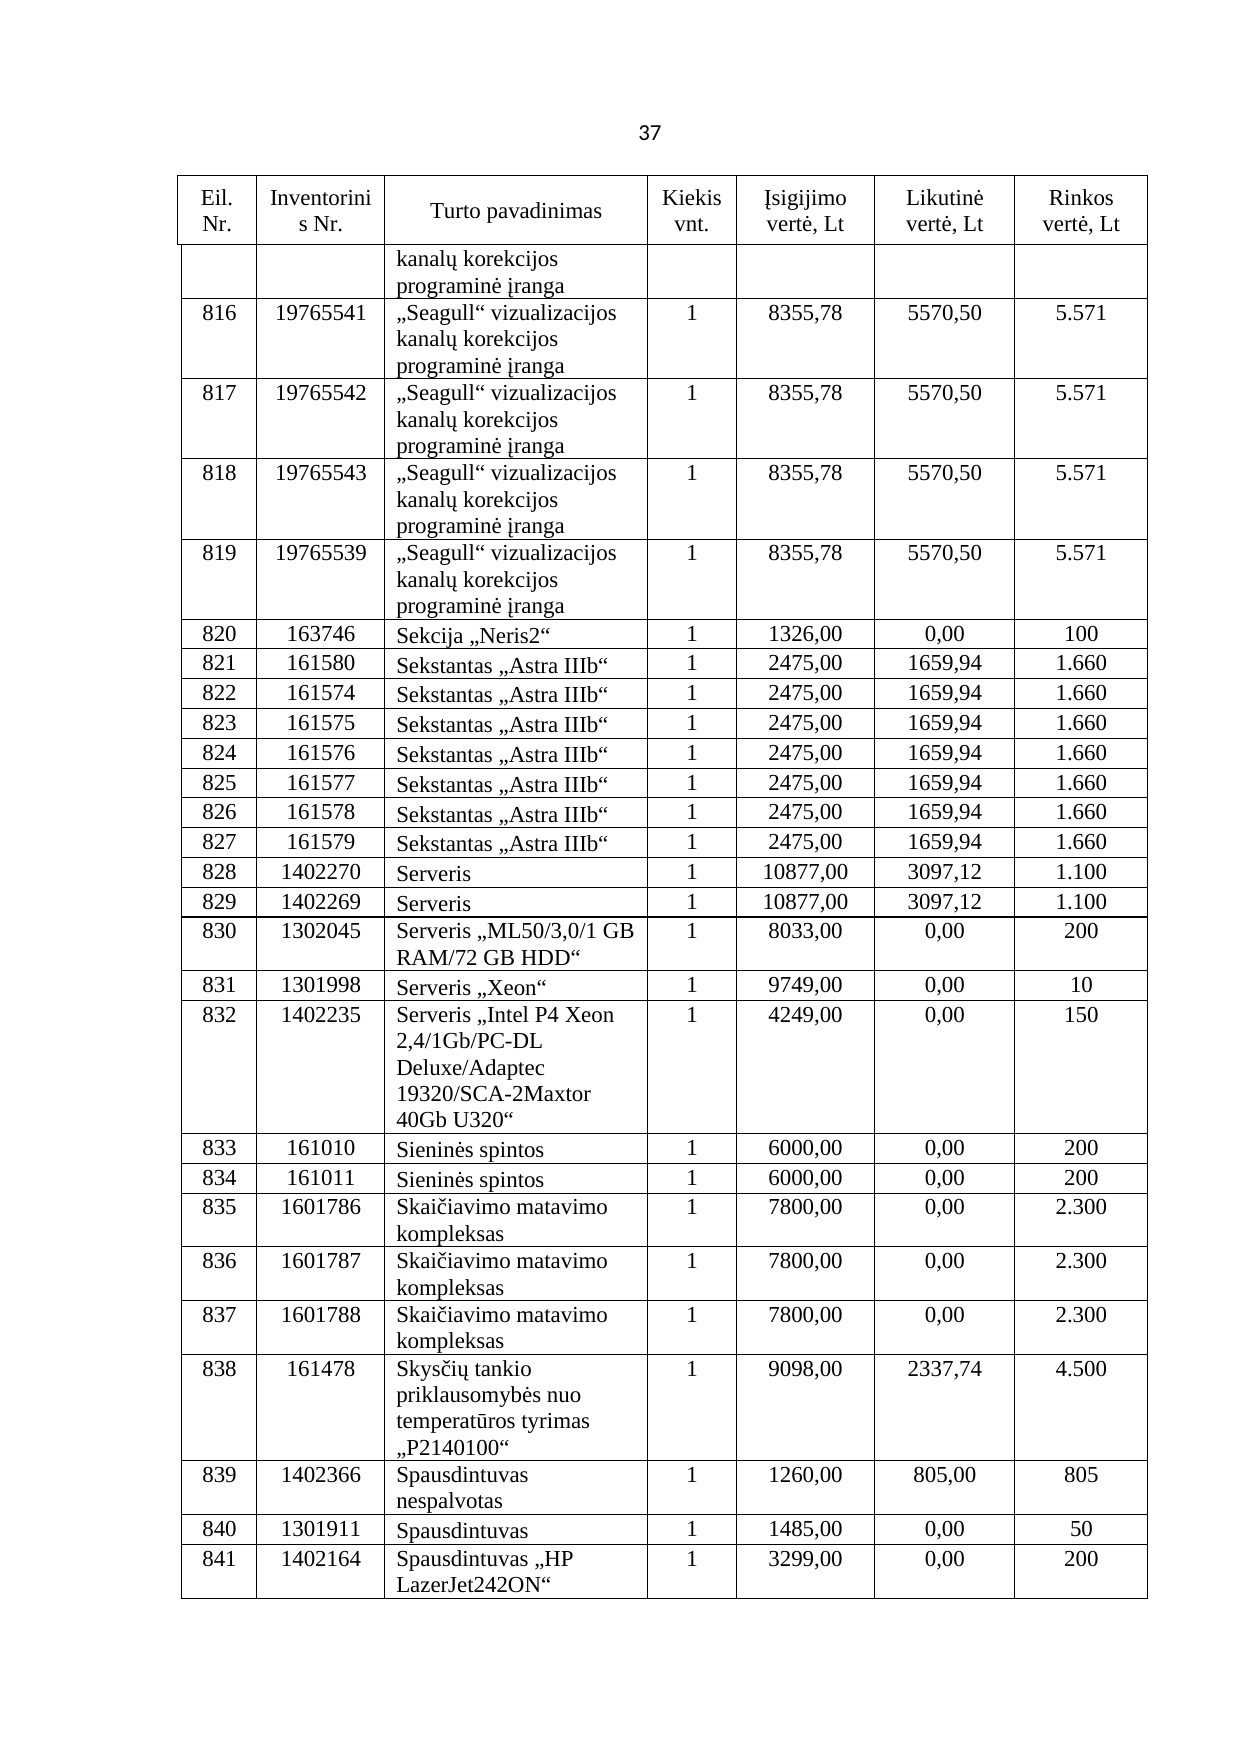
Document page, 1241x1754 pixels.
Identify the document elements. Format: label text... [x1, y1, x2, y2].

table_cell 1.660 [1015, 739, 1147, 767]
table_cell 1260,00 [737, 1461, 874, 1514]
table_cell 1659,94 [875, 769, 1014, 797]
table_cell [177, 1193, 181, 1246]
table_cell 2475,00 [737, 679, 874, 708]
table_cell 1659,94 [875, 649, 1014, 678]
table_cell 9098,00 [737, 1355, 874, 1460]
table_cell 1 [648, 739, 736, 767]
table_cell 1 [648, 888, 736, 916]
table_cell 8355,78 [737, 459, 874, 538]
table_cell 19765539 [257, 540, 384, 618]
table_cell 1601787 [257, 1247, 384, 1300]
table_cell 838 [182, 1355, 256, 1460]
table_cell Sekstantas „Astra IIIb“ [385, 709, 647, 738]
table_cell „Seagull“ vizualizacijos kanalų korekcijos programinė įranga [385, 299, 647, 378]
table_cell 2.300 [1015, 1301, 1147, 1354]
table_cell 1 [648, 1134, 736, 1163]
table_cell 1659,94 [875, 798, 1014, 827]
table_cell 8355,78 [737, 379, 874, 458]
table_cell 2475,00 [737, 739, 874, 767]
table_cell 1.100 [1015, 858, 1147, 887]
table_cell „Seagull“ vizualizacijos kanalų korekcijos programinė įranga [385, 540, 647, 618]
table_cell [182, 245, 256, 298]
table_cell 19765542 [257, 379, 384, 458]
table_cell Sekcija „Neris2“ [385, 620, 647, 648]
table_cell 1 [648, 1461, 736, 1514]
table_cell 1 [648, 971, 736, 1000]
table_cell Serveris „Intel P4 Xeon 2,4/1Gb/PC-DL Deluxe/Adaptec 19320/SCA-2Maxtor 40Gb U320“ [385, 1001, 647, 1133]
table_cell 833 [182, 1134, 256, 1163]
table_cell 816 [182, 299, 256, 378]
table_cell [177, 378, 181, 458]
table_cell 1659,94 [875, 679, 1014, 708]
table_cell 1 [648, 709, 736, 738]
table_cell 837 [182, 1301, 256, 1354]
table_cell [1015, 245, 1147, 298]
table_cell 831 [182, 971, 256, 1000]
table_cell 2475,00 [737, 769, 874, 797]
table_cell 0,00 [875, 918, 1014, 970]
table_cell 2475,00 [737, 649, 874, 678]
table_cell 10877,00 [737, 858, 874, 887]
table_cell Sekstantas „Astra IIIb“ [385, 828, 647, 857]
table_cell 820 [182, 620, 256, 648]
table_cell 1301998 [257, 971, 384, 1000]
table_cell 1.660 [1015, 649, 1147, 678]
table_cell 161579 [257, 828, 384, 857]
table_cell Sieninės spintos [385, 1134, 647, 1163]
table_header Likutinė vertė, Lt [875, 176, 1014, 244]
table_cell 5570,50 [875, 379, 1014, 458]
table_cell 1 [648, 1164, 736, 1192]
table_cell „Seagull“ vizualizacijos kanalų korekcijos programinė įranga [385, 379, 647, 458]
table_header Inventorinis Nr. [257, 176, 384, 244]
table_cell 161478 [257, 1355, 384, 1460]
table_cell „Seagull“ vizualizacijos kanalų korekcijos programinė įranga [385, 459, 647, 538]
table_cell [177, 1246, 181, 1300]
table_cell 19765543 [257, 459, 384, 538]
table_cell [177, 458, 181, 538]
table_cell 834 [182, 1164, 256, 1192]
table_cell [177, 245, 181, 298]
table_cell 1.660 [1015, 769, 1147, 797]
table_cell 1659,94 [875, 828, 1014, 857]
table_cell 1 [648, 649, 736, 678]
table_cell 5570,50 [875, 540, 1014, 618]
table_cell [177, 916, 181, 970]
table_cell 100 [1015, 620, 1147, 648]
table_cell 1402235 [257, 1001, 384, 1133]
table_cell Sekstantas „Astra IIIb“ [385, 649, 647, 678]
table_cell 2475,00 [737, 709, 874, 738]
table_cell 1402164 [257, 1545, 384, 1597]
table_cell Spausdintuvas [385, 1515, 647, 1544]
table_cell 2475,00 [737, 828, 874, 857]
table_cell 839 [182, 1461, 256, 1514]
table_cell 840 [182, 1515, 256, 1544]
table_cell 1 [648, 1247, 736, 1300]
table_cell 1 [648, 379, 736, 458]
table_cell 1601786 [257, 1194, 384, 1246]
table_cell 1 [648, 918, 736, 970]
table_cell Serveris „Xeon“ [385, 971, 647, 1000]
table_cell 10877,00 [737, 888, 874, 916]
table_cell 1 [648, 1301, 736, 1354]
table_cell 161580 [257, 649, 384, 678]
table_header Įsigijimo vertė, Lt [737, 176, 874, 244]
table_cell 1601788 [257, 1301, 384, 1354]
table_cell [177, 1514, 181, 1544]
table_cell Spausdintuvas nespalvotas [385, 1461, 647, 1514]
table_cell 1301911 [257, 1515, 384, 1544]
table_cell Sieninės spintos [385, 1164, 647, 1192]
table_cell 1 [648, 858, 736, 887]
table_cell 161578 [257, 798, 384, 827]
table_cell 5.571 [1015, 459, 1147, 538]
table_cell 0,00 [875, 1001, 1014, 1133]
table_cell 1 [648, 1515, 736, 1544]
table_cell 6000,00 [737, 1134, 874, 1163]
table_cell [737, 245, 874, 298]
table_cell 830 [182, 918, 256, 970]
table_cell 5.571 [1015, 379, 1147, 458]
table_cell 161577 [257, 769, 384, 797]
table_cell 825 [182, 769, 256, 797]
table_cell [177, 298, 181, 378]
table_cell [177, 1300, 181, 1354]
table_cell [177, 857, 181, 887]
table_cell 1302045 [257, 918, 384, 970]
table_header Eil. Nr. [178, 176, 256, 244]
table_cell 161576 [257, 739, 384, 767]
table_cell 828 [182, 858, 256, 887]
table_cell [177, 768, 181, 797]
table_cell Skysčių tankio priklausomybės nuo temperatūros tyrimas „P2140100“ [385, 1355, 647, 1460]
table_cell Skaičiavimo matavimo kompleksas [385, 1247, 647, 1300]
table_cell 161575 [257, 709, 384, 738]
table_cell 2475,00 [737, 798, 874, 827]
table_cell 823 [182, 709, 256, 738]
table_cell 819 [182, 540, 256, 618]
table_cell Serveris [385, 858, 647, 887]
table_cell 1 [648, 769, 736, 797]
table_cell 6000,00 [737, 1164, 874, 1192]
table_cell 7800,00 [737, 1301, 874, 1354]
table_cell 1.660 [1015, 709, 1147, 738]
table_cell 0,00 [875, 971, 1014, 1000]
table_cell 3299,00 [737, 1545, 874, 1597]
table_cell [177, 619, 181, 648]
table_cell 1326,00 [737, 620, 874, 648]
table_cell 7800,00 [737, 1247, 874, 1300]
table_cell Skaičiavimo matavimo kompleksas [385, 1301, 647, 1354]
table_cell [177, 708, 181, 738]
table_cell 1 [648, 798, 736, 827]
table_cell 8033,00 [737, 918, 874, 970]
table_cell 0,00 [875, 1134, 1014, 1163]
table_cell 1.660 [1015, 828, 1147, 857]
table_cell [177, 887, 181, 916]
table_cell 1 [648, 540, 736, 618]
table_cell 2337,74 [875, 1355, 1014, 1460]
table_cell 200 [1015, 918, 1147, 970]
table_cell 7800,00 [737, 1194, 874, 1246]
table_cell 1659,94 [875, 739, 1014, 767]
table_cell 817 [182, 379, 256, 458]
table_cell Serveris „ML50/3,0/1 GB RAM/72 GB HDD“ [385, 918, 647, 970]
table_cell 200 [1015, 1134, 1147, 1163]
table_cell [257, 245, 384, 298]
table_cell 832 [182, 1001, 256, 1133]
table_cell Sekstantas „Astra IIIb“ [385, 679, 647, 708]
table_cell 0,00 [875, 1247, 1014, 1300]
table_cell 2.300 [1015, 1247, 1147, 1300]
table_cell 4249,00 [737, 1001, 874, 1133]
table_cell [177, 1544, 181, 1597]
table_cell [177, 970, 181, 1000]
table_cell 163746 [257, 620, 384, 648]
table_cell 1 [648, 1001, 736, 1133]
table_header Kiekis vnt. [648, 176, 736, 244]
table_cell 1 [648, 1545, 736, 1597]
table_cell 8355,78 [737, 299, 874, 378]
table_cell 161011 [257, 1164, 384, 1192]
table_cell kanalų korekcijos programinė įranga [385, 245, 647, 298]
table_cell 822 [182, 679, 256, 708]
table_cell 3097,12 [875, 888, 1014, 916]
table_cell 50 [1015, 1515, 1147, 1544]
table_cell 0,00 [875, 1545, 1014, 1597]
table_header Turto pavadinimas [385, 176, 647, 244]
table_cell 826 [182, 798, 256, 827]
table_cell 829 [182, 888, 256, 916]
table_cell 1.100 [1015, 888, 1147, 916]
table_cell [177, 1163, 181, 1192]
table_cell 1.660 [1015, 798, 1147, 827]
table_cell 161010 [257, 1134, 384, 1163]
table_cell 161574 [257, 679, 384, 708]
table_cell 1.660 [1015, 679, 1147, 708]
table_cell [177, 678, 181, 708]
table_cell 818 [182, 459, 256, 538]
table_cell 1 [648, 828, 736, 857]
table_cell 5.571 [1015, 540, 1147, 618]
table_cell 1 [648, 620, 736, 648]
table_cell [177, 648, 181, 678]
table_cell 0,00 [875, 1164, 1014, 1192]
table_cell 841 [182, 1545, 256, 1597]
table_cell 1485,00 [737, 1515, 874, 1544]
table_cell 1 [648, 679, 736, 708]
table_cell Serveris [385, 888, 647, 916]
table_cell [177, 1000, 181, 1133]
table_cell 827 [182, 828, 256, 857]
table_cell 1402366 [257, 1461, 384, 1514]
table_cell 5.571 [1015, 299, 1147, 378]
table_cell 5570,50 [875, 459, 1014, 538]
table_cell Sekstantas „Astra IIIb“ [385, 798, 647, 827]
table_cell [177, 1460, 181, 1514]
table_cell Sekstantas „Astra IIIb“ [385, 739, 647, 767]
table_cell 0,00 [875, 1515, 1014, 1544]
table_cell 9749,00 [737, 971, 874, 1000]
table_cell 4.500 [1015, 1355, 1147, 1460]
table_cell 2.300 [1015, 1194, 1147, 1246]
table_cell 1402269 [257, 888, 384, 916]
table_cell 835 [182, 1194, 256, 1246]
table_cell Skaičiavimo matavimo kompleksas [385, 1194, 647, 1246]
table_cell 1 [648, 299, 736, 378]
table_cell [875, 245, 1014, 298]
table_cell 8355,78 [737, 540, 874, 618]
table_cell 836 [182, 1247, 256, 1300]
table_cell 824 [182, 739, 256, 767]
table_cell 1659,94 [875, 709, 1014, 738]
table_cell 5570,50 [875, 299, 1014, 378]
table_cell 3097,12 [875, 858, 1014, 887]
table_cell 805 [1015, 1461, 1147, 1514]
table_cell 0,00 [875, 1194, 1014, 1246]
table_header Rinkos vertė, Lt [1015, 176, 1147, 244]
table_cell 200 [1015, 1164, 1147, 1192]
table_cell Sekstantas „Astra IIIb“ [385, 769, 647, 797]
table_cell 200 [1015, 1545, 1147, 1597]
table_cell 10 [1015, 971, 1147, 1000]
table_cell [177, 1133, 181, 1163]
table_cell 1 [648, 1355, 736, 1460]
table_cell 0,00 [875, 620, 1014, 648]
table_cell 1402270 [257, 858, 384, 887]
table_cell [177, 738, 181, 767]
table_cell 19765541 [257, 299, 384, 378]
table_cell 1 [648, 1194, 736, 1246]
table_cell 150 [1015, 1001, 1147, 1133]
table_cell [177, 797, 181, 827]
table_cell [648, 245, 736, 298]
table_cell [177, 539, 181, 618]
table_cell Spausdintuvas „HP LazerJet242ON“ [385, 1545, 647, 1597]
table_cell 805,00 [875, 1461, 1014, 1514]
table_cell [177, 1354, 181, 1460]
table_cell 0,00 [875, 1301, 1014, 1354]
table_cell 1 [648, 459, 736, 538]
table_cell 821 [182, 649, 256, 678]
table_cell [177, 827, 181, 857]
